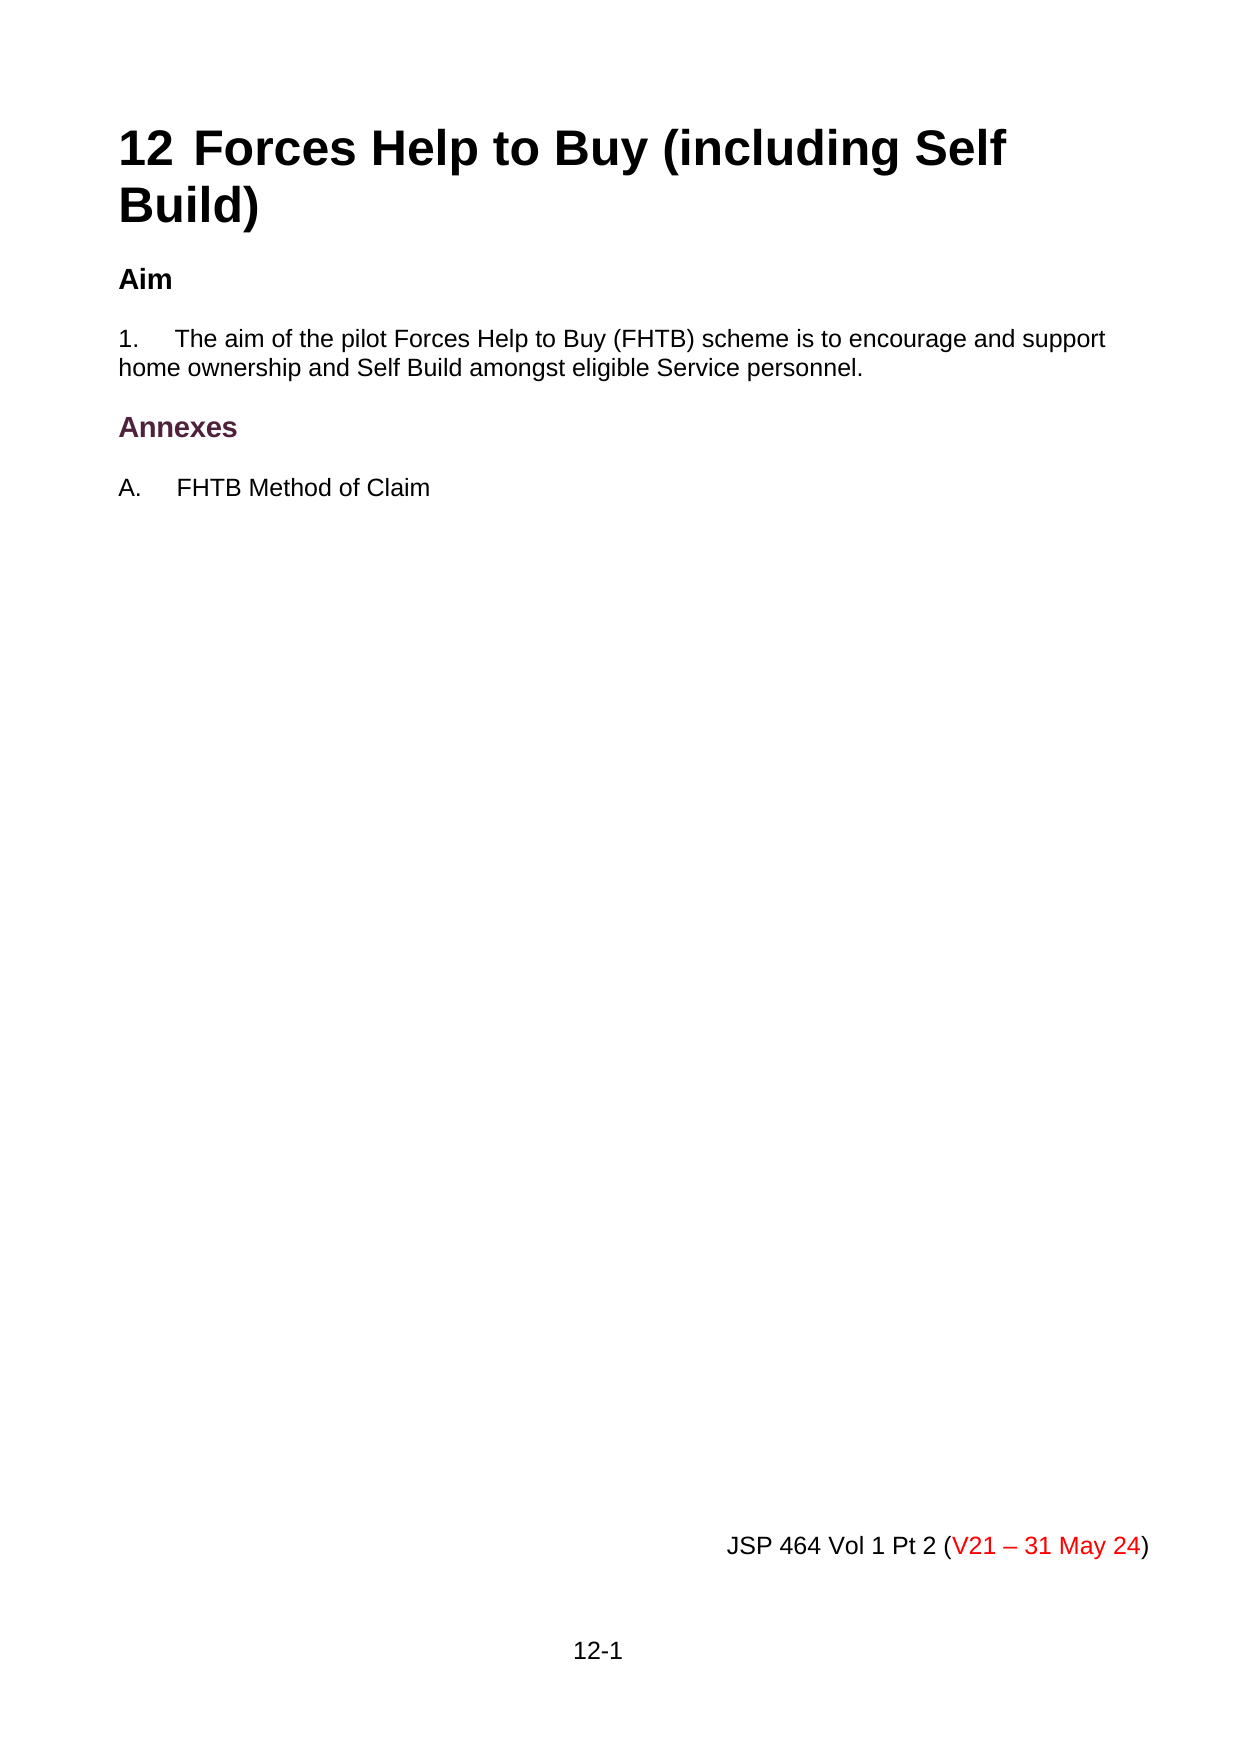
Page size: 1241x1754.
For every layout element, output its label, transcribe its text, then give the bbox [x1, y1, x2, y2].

text 1. The aim of the pilot Forces Help to Buy (FHTB) scheme is to encourage and support home ownership and Self Build amongst eligible Service personnel. [118, 324, 1122, 382]
text Annexes [118, 410, 1122, 444]
text Aim [118, 262, 1122, 295]
text A. FHTB Method of Claim [118, 473, 1122, 501]
text 12 Forces Help to Buy (including Self Build) [118, 118, 1122, 233]
